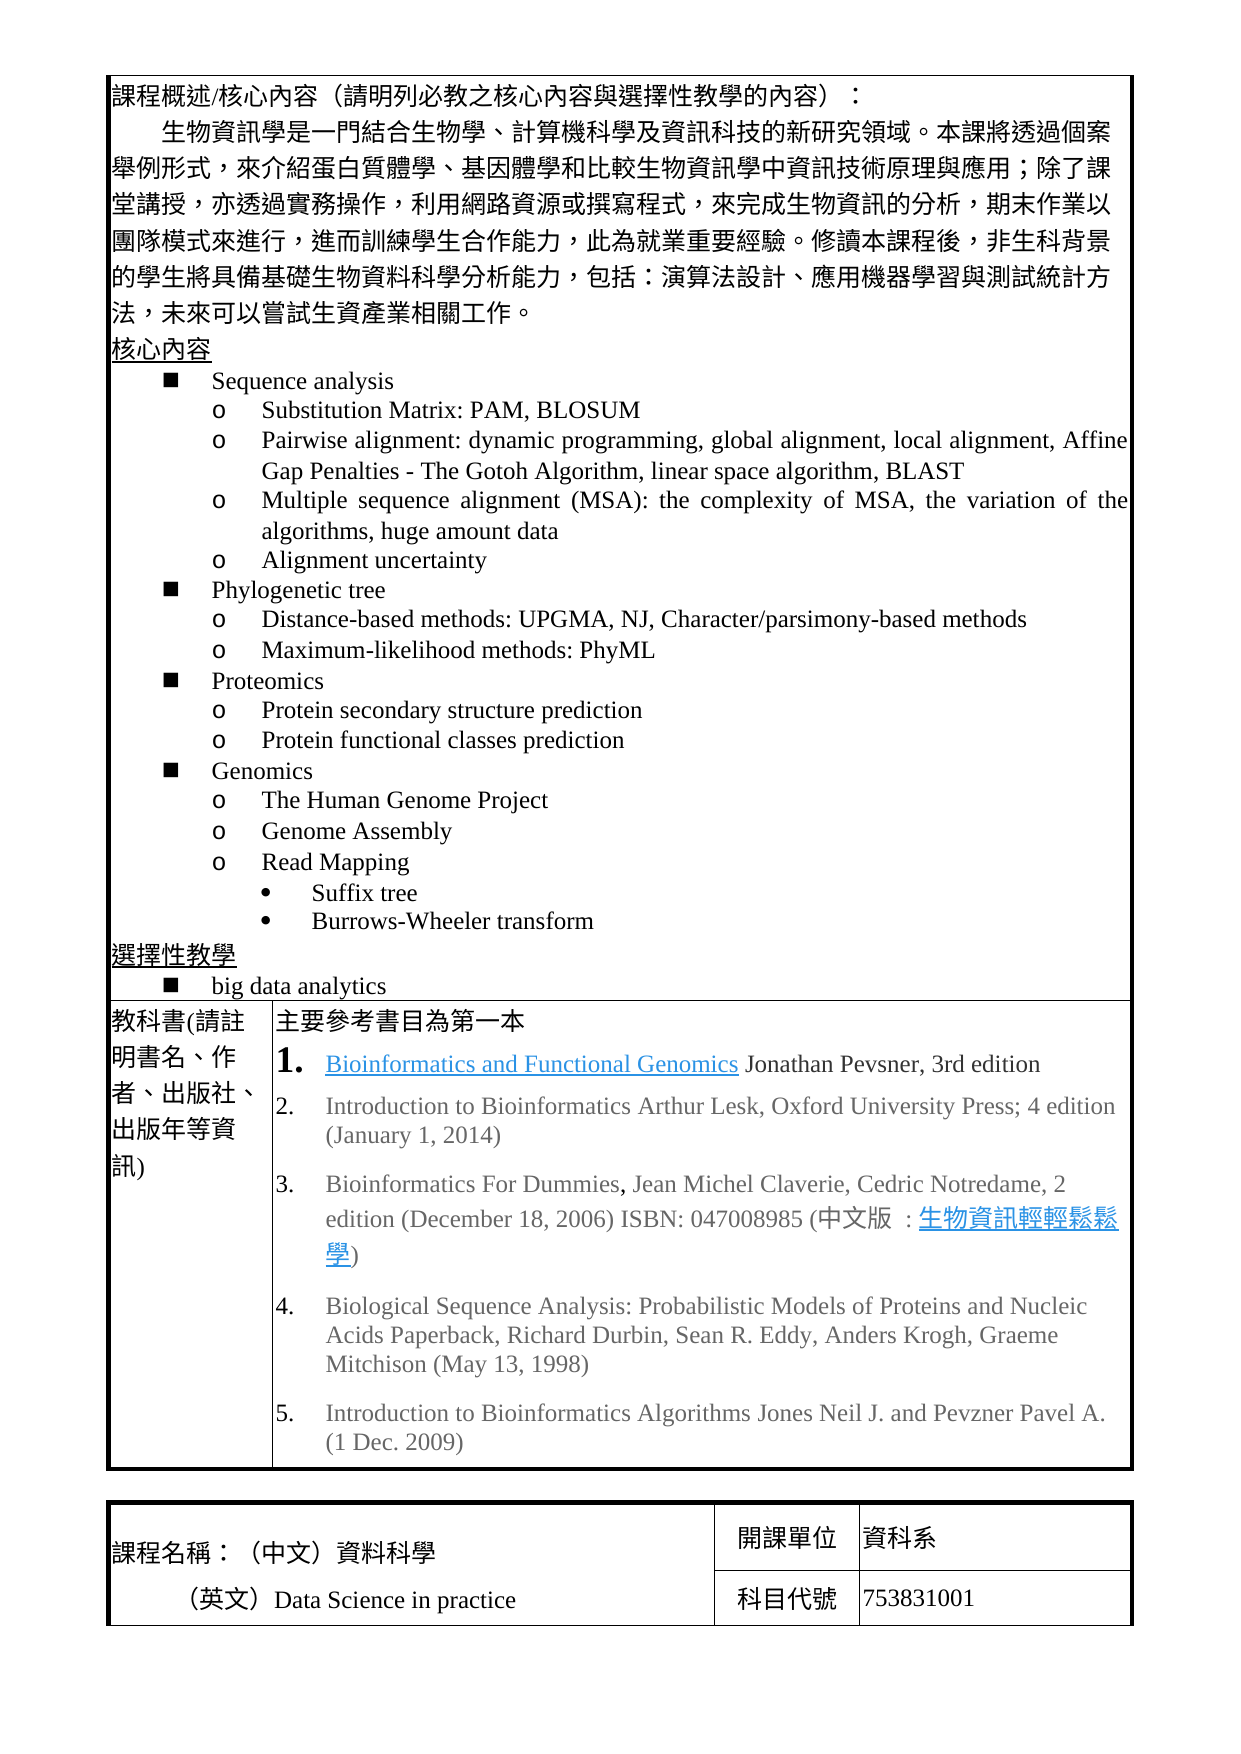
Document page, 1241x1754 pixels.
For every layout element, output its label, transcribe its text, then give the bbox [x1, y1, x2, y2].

table_cell 主要參考書目為第一本 Bioinformatics and Functional Genomics Jonathan Pevsner, 3rd edition Introduction to Bioinformatics Arthur Lesk, Oxford University Press; 4 edition (January 1, 2014) ​Bioinformatics For Dummies, Jean Michel Claverie, Cedric Notredame, 2 edition (December 18, 2006) ISBN: 047008985 (中文版 : 生物資訊輕輕鬆鬆學) ​Biological Sequence Analysis: Probabilistic Models of Proteins and Nucleic Acids Paperback, Richard Durbin, Sean R. Eddy, Anders Krogh, Graeme Mitchison (May 13, 1998) Introduction to Bioinformatics Algorithms Jones Neil J. and Pevzner Pavel A. (1 Dec. 2009) [273, 1001, 1130, 1466]
table_cell 科目代號 [715, 1571, 859, 1624]
table_cell 課程概述/核心內容（請明列必教之核心內容與選擇性教學的內容）： 生物資訊學是一門結合生物學、計算機科學及資訊科技的新研究領域。本課將透過個案舉例形式，來介紹蛋白質體學、基因體學和比較生物資訊學中資訊技術原理與應用；除了課堂講授，亦透過實務操作，利用網路資源或撰寫程式，來完成生物資訊的分析，期末作業以團隊模式來進行，進而訓練學生合作能力，此為就業重要經驗。修讀本課程後，非生科背景的學生將具備基礎生物資料科學分析能力，包括：演算法設計、應用機器學習與測試統計方法，未來可以嘗試生資產業相關工作。 核心內容 Sequence analysis Substitution Matrix: PAM, BLOSUM ​Pairwise alignment: dynamic programming, global alignment, local alignment, Affine Gap Penalties - The Gotoh Algorithm, linear space algorithm, BLAST Multiple sequence alignment (MSA): the complexity of MSA, the variation of the algorithms, huge amount data Alignment uncertainty Phylogenetic tree Distance-based methods: UPGMA, NJ, Character/parsimony-based methods ​Maximum-likelihood methods: PhyML Proteomics Protein secondary structure prediction Protein functional classes prediction Genomics The Human Genome Project Genome Assembly Read Mapping Suffix tree Burrows-Wheeler transform 選擇性教學 big data analytics [111, 76, 1130, 1000]
table_cell 753831001 [860, 1571, 1130, 1624]
table_header 課程名稱：（中文）資料科學 [111, 1505, 714, 1569]
table_cell （英文）Data Science in practice [111, 1570, 714, 1624]
table_header 資科系 [860, 1505, 1130, 1569]
table_cell 教科書(請註明書名、作者、出版社、出版年等資訊) [111, 1001, 272, 1466]
table_header 開課單位 [715, 1505, 859, 1569]
